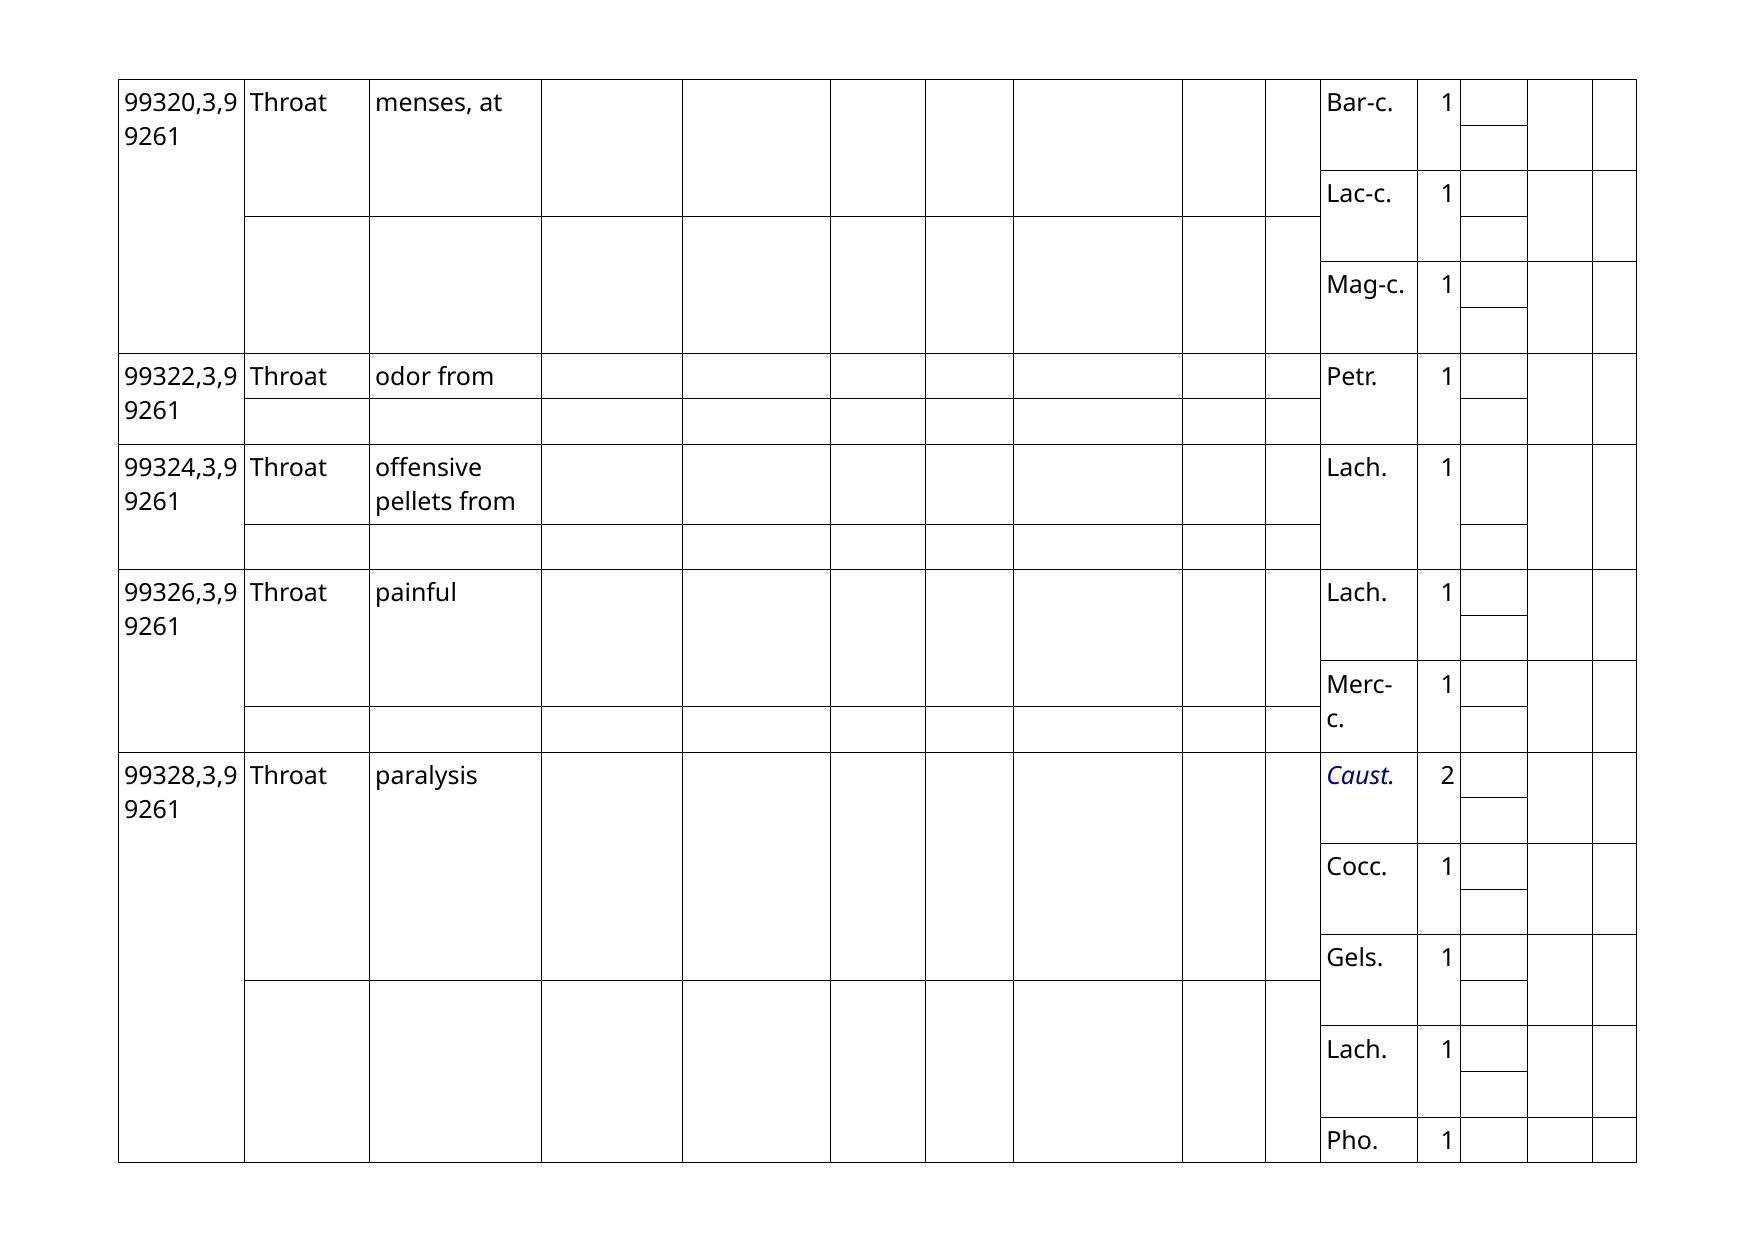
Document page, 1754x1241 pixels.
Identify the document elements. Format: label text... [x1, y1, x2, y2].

table_cell [1461, 126, 1527, 170]
table_cell [1528, 570, 1592, 660]
table_cell [1461, 570, 1527, 615]
table_cell [831, 399, 925, 444]
table_cell [683, 753, 830, 980]
table_cell [370, 217, 541, 353]
table_cell [1461, 354, 1527, 398]
table_cell [1461, 753, 1527, 797]
table_cell [1183, 525, 1265, 569]
table_cell [1593, 262, 1636, 353]
table_cell [1014, 217, 1182, 353]
table_cell [1461, 1072, 1527, 1117]
table_cell [1461, 707, 1527, 752]
table_cell [926, 525, 1013, 569]
table_cell [1461, 525, 1527, 569]
table_cell Merc-c. [1321, 661, 1417, 752]
table_cell 99320,3,99261 [119, 80, 244, 353]
table_cell [1014, 354, 1182, 398]
table_cell [1528, 171, 1592, 261]
table_cell [1266, 80, 1320, 216]
table_cell [245, 981, 369, 1162]
table_cell [1014, 525, 1182, 569]
table_cell [542, 707, 682, 752]
table_cell [1461, 890, 1527, 934]
table_cell painful [370, 570, 541, 706]
table_cell menses, at [370, 80, 541, 216]
table_cell [1461, 844, 1527, 888]
table_cell [1183, 399, 1265, 444]
table_cell [1461, 616, 1527, 660]
table_cell [683, 570, 830, 706]
table_cell [1528, 354, 1592, 444]
table_cell [1461, 217, 1527, 261]
table_cell Throat [245, 445, 369, 523]
table_cell [1183, 981, 1265, 1162]
table_cell [1528, 1026, 1592, 1117]
table_cell [683, 981, 830, 1162]
table_cell Cocc. [1321, 844, 1417, 934]
table_cell [1014, 80, 1182, 216]
table_cell 1 [1418, 570, 1460, 660]
table_cell [1461, 262, 1527, 307]
table_cell [926, 445, 1013, 523]
table_cell [1266, 570, 1320, 706]
table_cell Throat [245, 80, 369, 216]
table_cell [1528, 753, 1592, 843]
table_cell [1528, 661, 1592, 752]
table_cell [1461, 981, 1527, 1025]
table_cell [831, 570, 925, 706]
table_cell Gels. [1321, 935, 1417, 1025]
table_cell [245, 399, 369, 444]
table_cell [1593, 570, 1636, 660]
table_cell [1528, 935, 1592, 1025]
table_cell 99326,3,99261 [119, 570, 244, 752]
table_cell 1 [1418, 1118, 1460, 1162]
table_cell [1266, 445, 1320, 523]
table_cell [1266, 217, 1320, 353]
table_cell Bar-c. [1321, 80, 1417, 170]
table_cell [1266, 525, 1320, 569]
table_cell [1014, 445, 1182, 523]
table_cell [542, 570, 682, 706]
table_cell Petr. [1321, 354, 1417, 444]
table_cell [542, 445, 682, 523]
table_cell 1 [1418, 661, 1460, 752]
table_cell [1183, 217, 1265, 353]
table_cell Lach. [1321, 570, 1417, 660]
table_cell [1593, 844, 1636, 934]
table_cell [542, 753, 682, 980]
table_cell [926, 217, 1013, 353]
table_cell [1593, 354, 1636, 444]
table_cell Throat [245, 753, 369, 980]
table_cell [831, 354, 925, 398]
table_cell 99328,3,99261 [119, 753, 244, 1162]
table_cell [831, 80, 925, 216]
table_cell 1 [1418, 262, 1460, 353]
table_cell [245, 707, 369, 752]
table_cell [1461, 1118, 1527, 1162]
table_cell [926, 981, 1013, 1162]
table_cell Throat [245, 570, 369, 706]
table_cell [1593, 445, 1636, 569]
table_cell [683, 354, 830, 398]
table_cell [1528, 844, 1592, 934]
table_cell offensive pellets from [370, 445, 541, 523]
table_cell [542, 981, 682, 1162]
table_cell [831, 707, 925, 752]
table_cell [1593, 1026, 1636, 1117]
table_cell [1593, 753, 1636, 843]
table_cell [1183, 707, 1265, 752]
table_cell Caust. [1321, 753, 1417, 843]
table_cell [926, 707, 1013, 752]
table_cell [1461, 445, 1527, 523]
table_cell [542, 525, 682, 569]
table_cell Lach. [1321, 445, 1417, 569]
table_cell [831, 981, 925, 1162]
table_cell [683, 445, 830, 523]
table_cell [1183, 354, 1265, 398]
table_cell [926, 753, 1013, 980]
table_cell [831, 217, 925, 353]
table_cell paralysis [370, 753, 541, 980]
table_cell [1593, 80, 1636, 170]
table_cell [1266, 981, 1320, 1162]
table_cell [1461, 80, 1527, 124]
table_cell [1014, 399, 1182, 444]
table_cell [1183, 445, 1265, 523]
table_cell [1461, 661, 1527, 706]
table_cell [542, 80, 682, 216]
table_cell [1266, 399, 1320, 444]
table_cell [683, 525, 830, 569]
table_cell [831, 445, 925, 523]
table_cell [1183, 570, 1265, 706]
table_cell [1014, 981, 1182, 1162]
table_cell [831, 753, 925, 980]
table_cell [683, 80, 830, 216]
table_cell [542, 354, 682, 398]
table_cell [1014, 707, 1182, 752]
table_cell [1593, 661, 1636, 752]
table_cell [1461, 935, 1527, 980]
table_cell [1183, 753, 1265, 980]
table_cell 99324,3,99261 [119, 445, 244, 569]
table_cell 1 [1418, 1026, 1460, 1117]
table_cell odor from [370, 354, 541, 398]
table_cell Pho. [1321, 1118, 1417, 1162]
table_cell [245, 217, 369, 353]
table_cell 1 [1418, 171, 1460, 261]
table_cell 1 [1418, 80, 1460, 170]
table_cell [1461, 171, 1527, 216]
table_cell [370, 399, 541, 444]
table_cell [683, 707, 830, 752]
table_cell [1593, 935, 1636, 1025]
table_cell Lac-c. [1321, 171, 1417, 261]
table_cell [683, 217, 830, 353]
table_cell [926, 354, 1013, 398]
table_cell [1528, 262, 1592, 353]
table_cell Throat [245, 354, 369, 398]
table_cell [1266, 753, 1320, 980]
table_cell [370, 525, 541, 569]
table_cell 1 [1418, 935, 1460, 1025]
table_cell Mag-c. [1321, 262, 1417, 353]
table_cell [1266, 354, 1320, 398]
table_cell [1014, 570, 1182, 706]
table_cell [370, 981, 541, 1162]
table_cell [1528, 1118, 1592, 1162]
table_cell 1 [1418, 844, 1460, 934]
table_cell [683, 399, 830, 444]
table_cell 2 [1418, 753, 1460, 843]
table_cell Lach. [1321, 1026, 1417, 1117]
table_cell [926, 80, 1013, 216]
table_cell [1528, 80, 1592, 170]
table_cell [1461, 308, 1527, 353]
table_cell [370, 707, 541, 752]
table_cell [1528, 445, 1592, 569]
table_cell [926, 399, 1013, 444]
table_cell 99322,3,99261 [119, 354, 244, 444]
table_cell [926, 570, 1013, 706]
table_cell 1 [1418, 445, 1460, 569]
table_cell [542, 217, 682, 353]
table_cell 1 [1418, 354, 1460, 444]
table_cell [1593, 1118, 1636, 1162]
table_cell [1461, 399, 1527, 444]
table_cell [831, 525, 925, 569]
table_cell [1593, 171, 1636, 261]
table_cell [1183, 80, 1265, 216]
table_cell [245, 525, 369, 569]
table_cell [1266, 707, 1320, 752]
table_cell [1461, 1026, 1527, 1071]
table_cell [1461, 798, 1527, 843]
table_cell [1014, 753, 1182, 980]
table_cell [542, 399, 682, 444]
